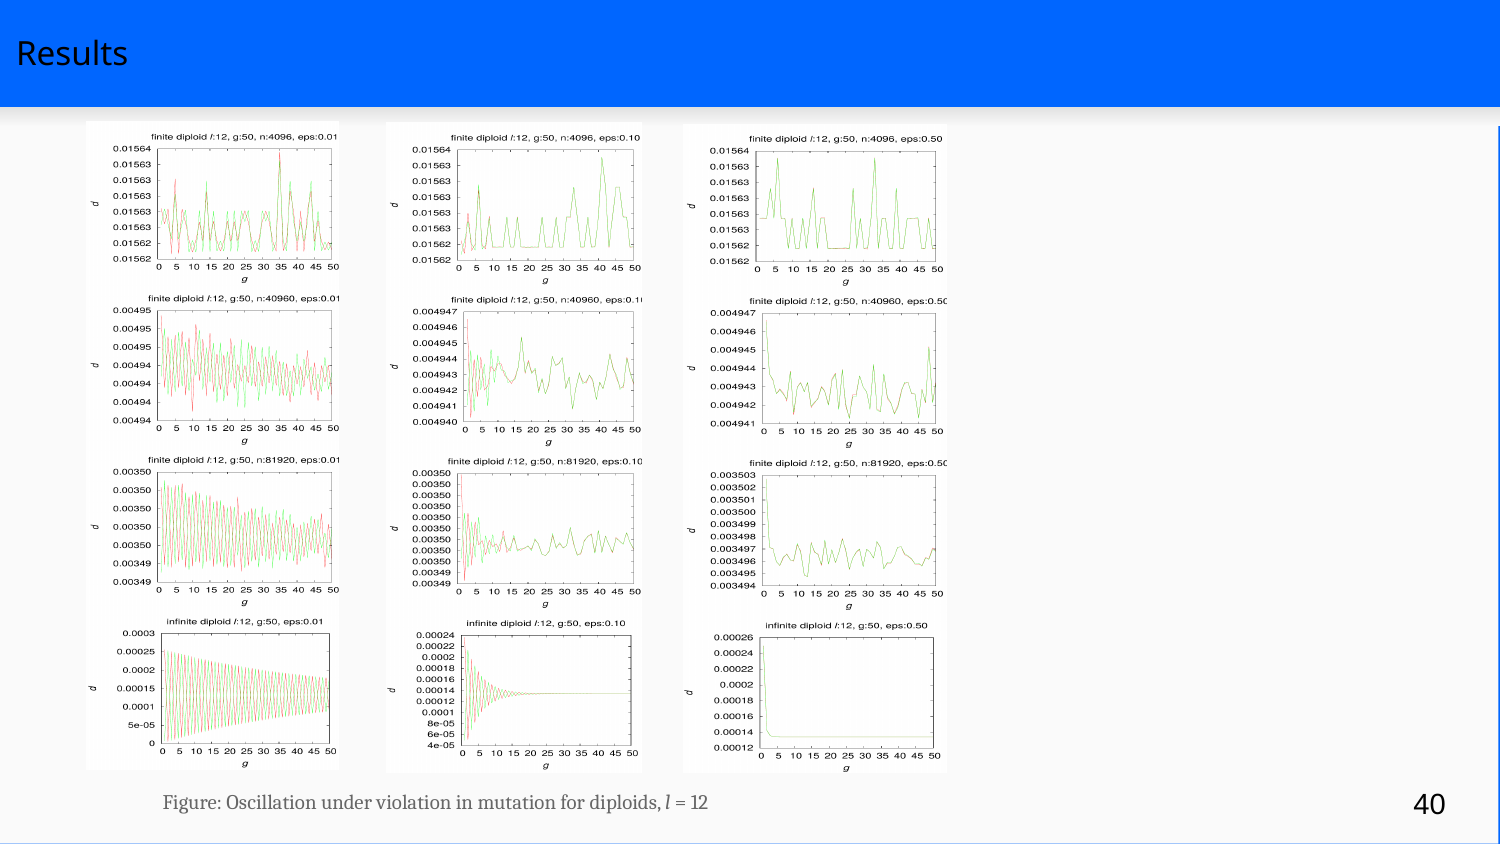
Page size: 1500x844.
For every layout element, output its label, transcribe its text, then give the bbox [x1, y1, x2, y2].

title Results [16, 2, 1464, 102]
picture [386, 122, 642, 773]
text_box Figure: Oscillation under violation in mutation for diploids, l = 12 [147, 783, 858, 823]
picture [86, 121, 339, 770]
picture [683, 124, 947, 773]
